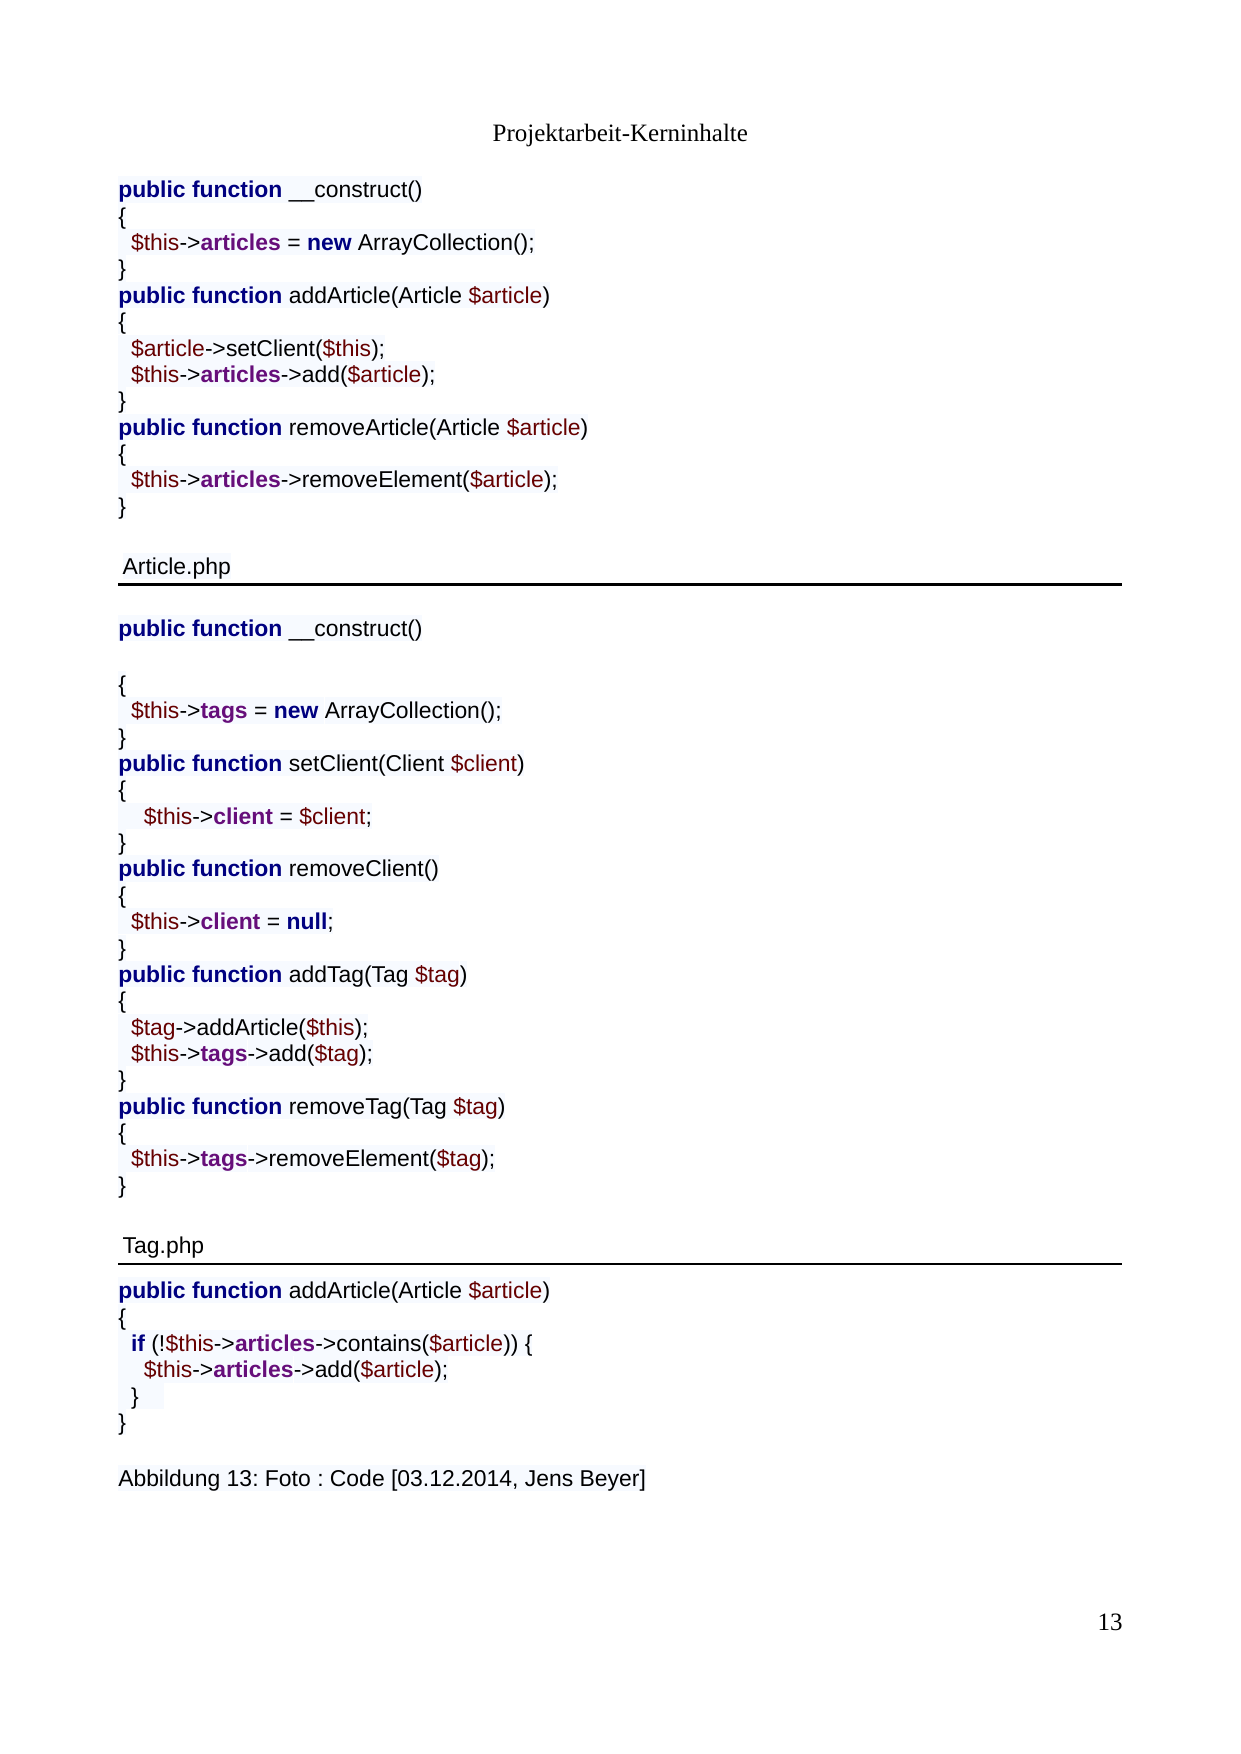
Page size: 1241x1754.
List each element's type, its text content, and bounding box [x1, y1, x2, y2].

text } [118, 724, 1122, 750]
text $this->articles->add($article); [118, 361, 1122, 387]
text { [118, 203, 1122, 229]
text $this->tags = new ArrayCollection(); [118, 697, 1122, 724]
text } [118, 829, 1122, 855]
text $this->tags->add($tag); [118, 1040, 1122, 1066]
text { [118, 776, 1122, 803]
text } [118, 1172, 1122, 1198]
text public function setClient(Client $client) [118, 750, 1122, 776]
text } [118, 255, 1122, 282]
text { [118, 308, 1122, 334]
text { [118, 1303, 1122, 1330]
text { [118, 1119, 1122, 1145]
text { [118, 882, 1122, 908]
text $this->articles->removeElement($article); [118, 466, 1122, 493]
text public function __construct() [118, 615, 1122, 641]
text public function removeArticle(Article $article) [118, 413, 1122, 440]
text Article.php [118, 548, 1122, 583]
text Tag.php [118, 1227, 1122, 1263]
text { [118, 987, 1122, 1013]
text { [118, 440, 1122, 466]
text public function addArticle(Article $article) [118, 282, 1122, 308]
text if (!$this->articles->contains($article)) { [118, 1330, 1122, 1356]
text $tag->addArticle($this); [118, 1013, 1122, 1040]
text } [118, 493, 1122, 519]
text $this->client = $client; [118, 803, 1122, 829]
text $this->articles->add($article); [118, 1356, 1122, 1383]
text } [118, 934, 1122, 961]
text public function removeTag(Tag $tag) [118, 1093, 1122, 1119]
text Abbildung 13: Foto : Code [03.12.2014, Jens Beyer] [118, 1465, 1122, 1491]
text $this->tags->removeElement($tag); [118, 1145, 1122, 1172]
text } [118, 1383, 1122, 1409]
text public function __construct() [118, 176, 1122, 203]
text $this->articles = new ArrayCollection(); [118, 229, 1122, 255]
text public function addTag(Tag $tag) [118, 961, 1122, 987]
text $article->setClient($this); [118, 334, 1122, 361]
text { [118, 671, 1122, 697]
text } [118, 1409, 1122, 1435]
text public function removeClient() [118, 855, 1122, 882]
text } [118, 1066, 1122, 1093]
text public function addArticle(Article $article) [118, 1277, 1122, 1303]
text } [118, 387, 1122, 413]
text $this->client = null; [118, 908, 1122, 934]
